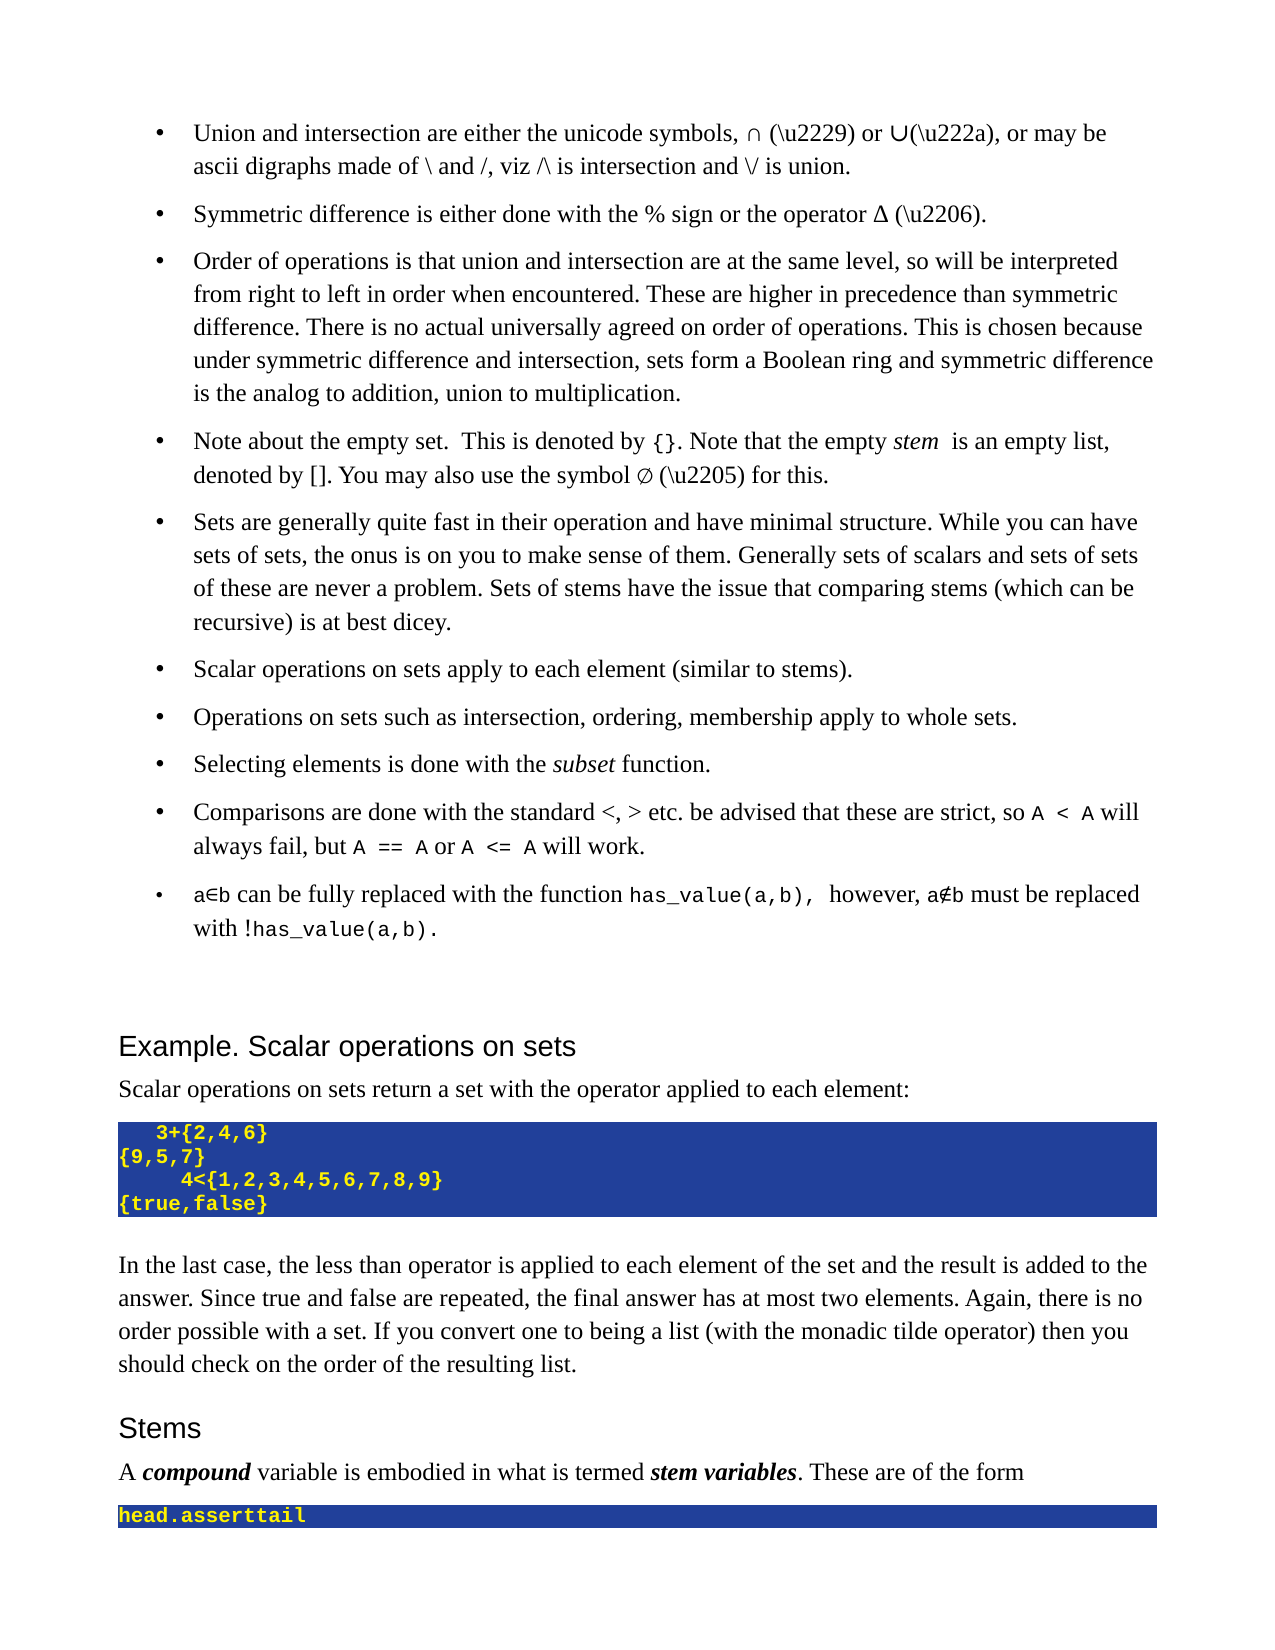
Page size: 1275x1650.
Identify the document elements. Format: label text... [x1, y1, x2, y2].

subtitle Stems [118, 1411, 1157, 1445]
list Order of operations is that union and intersection are at the same level, so will be interpreted from right to left in order when encountered. These are higher in precedence than symmetric difference. There is no actual universally agreed on order of operations. This is chosen because under symmetric difference and intersection, sets form a Boolean ring and symmetric difference is the analog to addition, union to multiplication. [156, 246, 1157, 407]
list Operations on sets such as intersection, ordering, membership apply to whole sets. [156, 702, 1157, 731]
list Sets are generally quite fast in their operation and have minimal structure. While you can have sets of sets, the onus is on you to make sense of them. Generally sets of scalars and sets of sets of these are never a problem. Sets of stems have the issue that comparing stems (which can be recursive) is at best dicey. [156, 507, 1157, 635]
list Union and intersection are either the unicode symbols, ∩ (\u2229) or ∪(\u222a), or may be ascii digraphs made of \ and /, viz /\ is intersection and \/ is union. [156, 118, 1157, 180]
text head.asserttail [118, 1505, 1157, 1528]
text 3+{2,4,6} [118, 1122, 1157, 1146]
text {true,false} [118, 1193, 1157, 1217]
subtitle Example. Scalar operations on sets [118, 1028, 1157, 1062]
list Note about the empty set. This is denoted by {}. Note that the empty stem is an empty list, denoted by []. You may also use the symbol ∅ (\u2205) for this. [156, 426, 1157, 489]
list Comparisons are done with the standard <, > etc. be advised that these are strict, so A < A will always fail, but A == A or A <= A will work. [156, 797, 1157, 860]
list a∈b can be fully replaced with the function has_value(a,b), however, a∉b must be replaced with !has_value(a,b). [156, 879, 1157, 943]
text A compound variable is embodied in what is termed stem variables. These are of the form [118, 1457, 1157, 1486]
text {9,5,7} [118, 1146, 1157, 1169]
list Scalar operations on sets apply to each element (similar to stems). [156, 654, 1157, 683]
list Symmetric difference is either done with the % sign or the operator ∆ (\u2206). [156, 199, 1157, 227]
text 4<{1,2,3,4,5,6,7,8,9} [118, 1169, 1157, 1193]
text In the last case, the less than operator is applied to each element of the set and the result is added to the answer. Since true and false are repeated, the final answer has at most two elements. Again, there is no order possible with a set. If you convert one to being a list (with the monadic tilde operator) then you should check on the order of the resulting list. [118, 1217, 1157, 1378]
text Scalar operations on sets return a set with the operator applied to each element: [118, 1074, 1157, 1103]
list Selecting elements is done with the subset function. [156, 749, 1157, 778]
